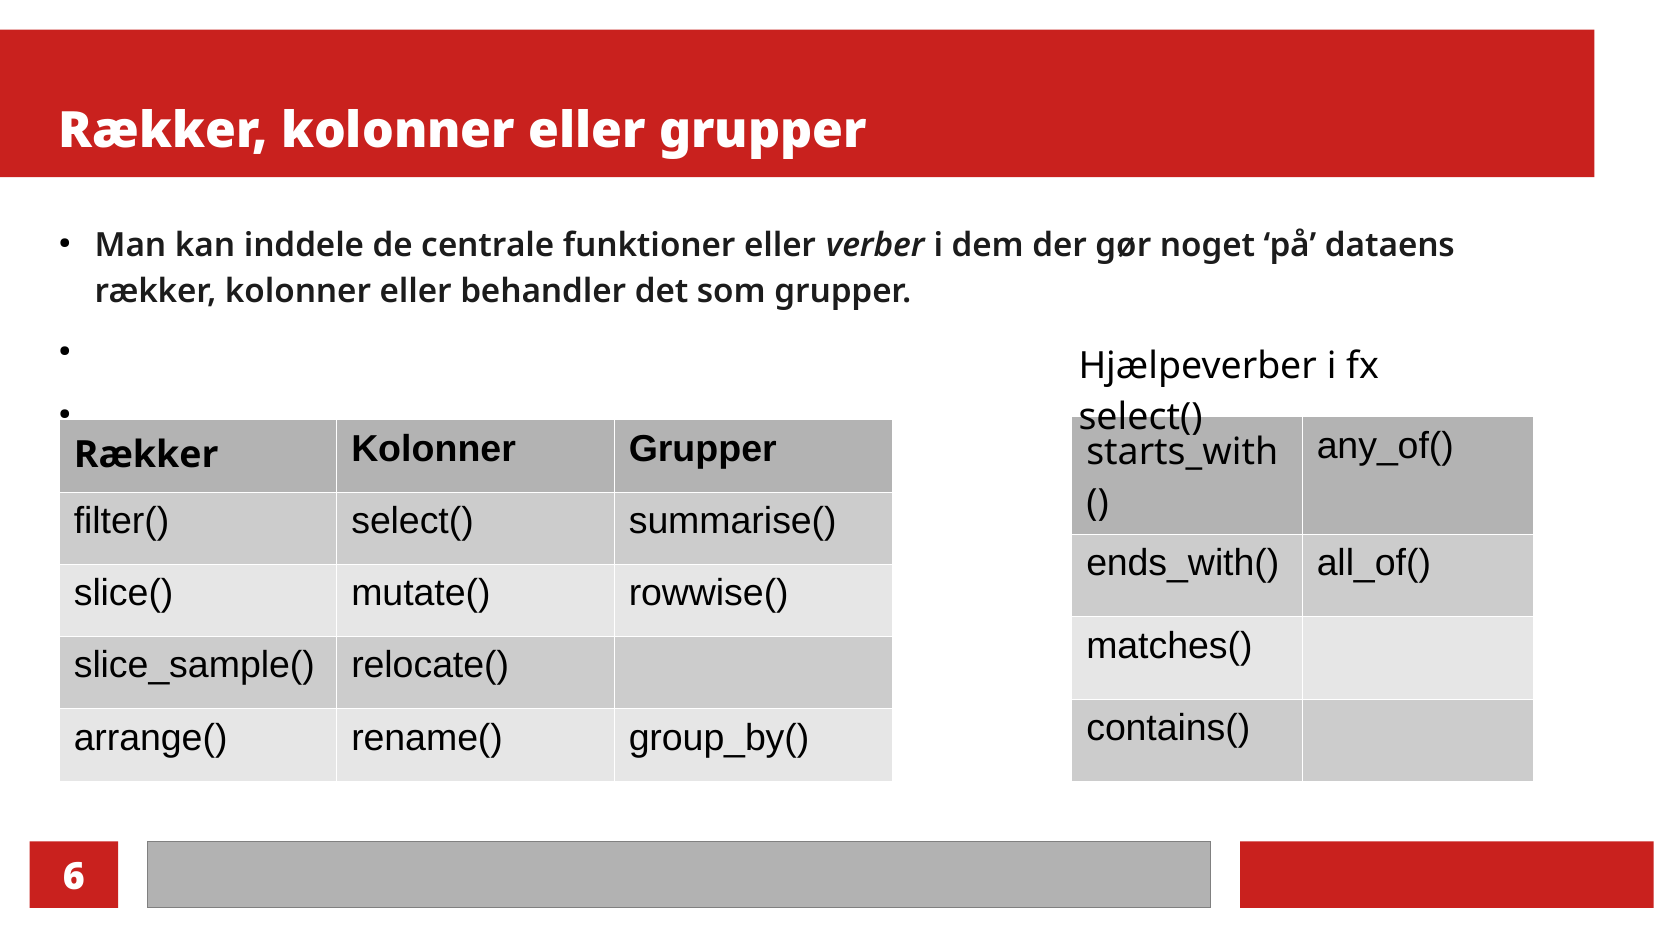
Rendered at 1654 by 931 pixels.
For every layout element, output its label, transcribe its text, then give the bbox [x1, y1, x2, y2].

table_cell filter() [60, 493, 336, 564]
table_cell [1303, 700, 1533, 781]
table_cell contains() [1072, 700, 1302, 781]
table_cell rowwise() [615, 565, 892, 636]
text_box Hjælpeverber i fx select() [1063, 331, 1514, 442]
table_cell [1303, 617, 1533, 699]
table_header Rækker [60, 420, 336, 492]
table_header Kolonner [337, 420, 614, 492]
table_cell summarise() [615, 493, 892, 564]
table_cell matches() [1072, 617, 1302, 699]
table_cell [615, 637, 892, 708]
table_cell slice_sample() [60, 637, 336, 708]
table_header starts_with() [1072, 442, 1302, 534]
list Man kan inddele de centrale funktioner eller verber i dem der gør noget ‘på’ dataens rækker, kolonner eller behandler det som grupper. [59, 221, 1565, 798]
title Rækker, kolonner eller grupper [59, 44, 1595, 163]
table_cell select() [337, 493, 614, 564]
table_cell rename() [337, 709, 614, 781]
table_cell slice() [60, 565, 336, 636]
table_cell ends_with() [1072, 535, 1302, 616]
table_header any_of() [1303, 417, 1533, 534]
table_cell all_of() [1303, 535, 1533, 616]
table_header Grupper [615, 420, 892, 492]
table_cell group_by() [615, 709, 892, 781]
table_cell arrange() [60, 709, 336, 781]
table_cell mutate() [337, 565, 614, 636]
table_cell relocate() [337, 637, 614, 708]
